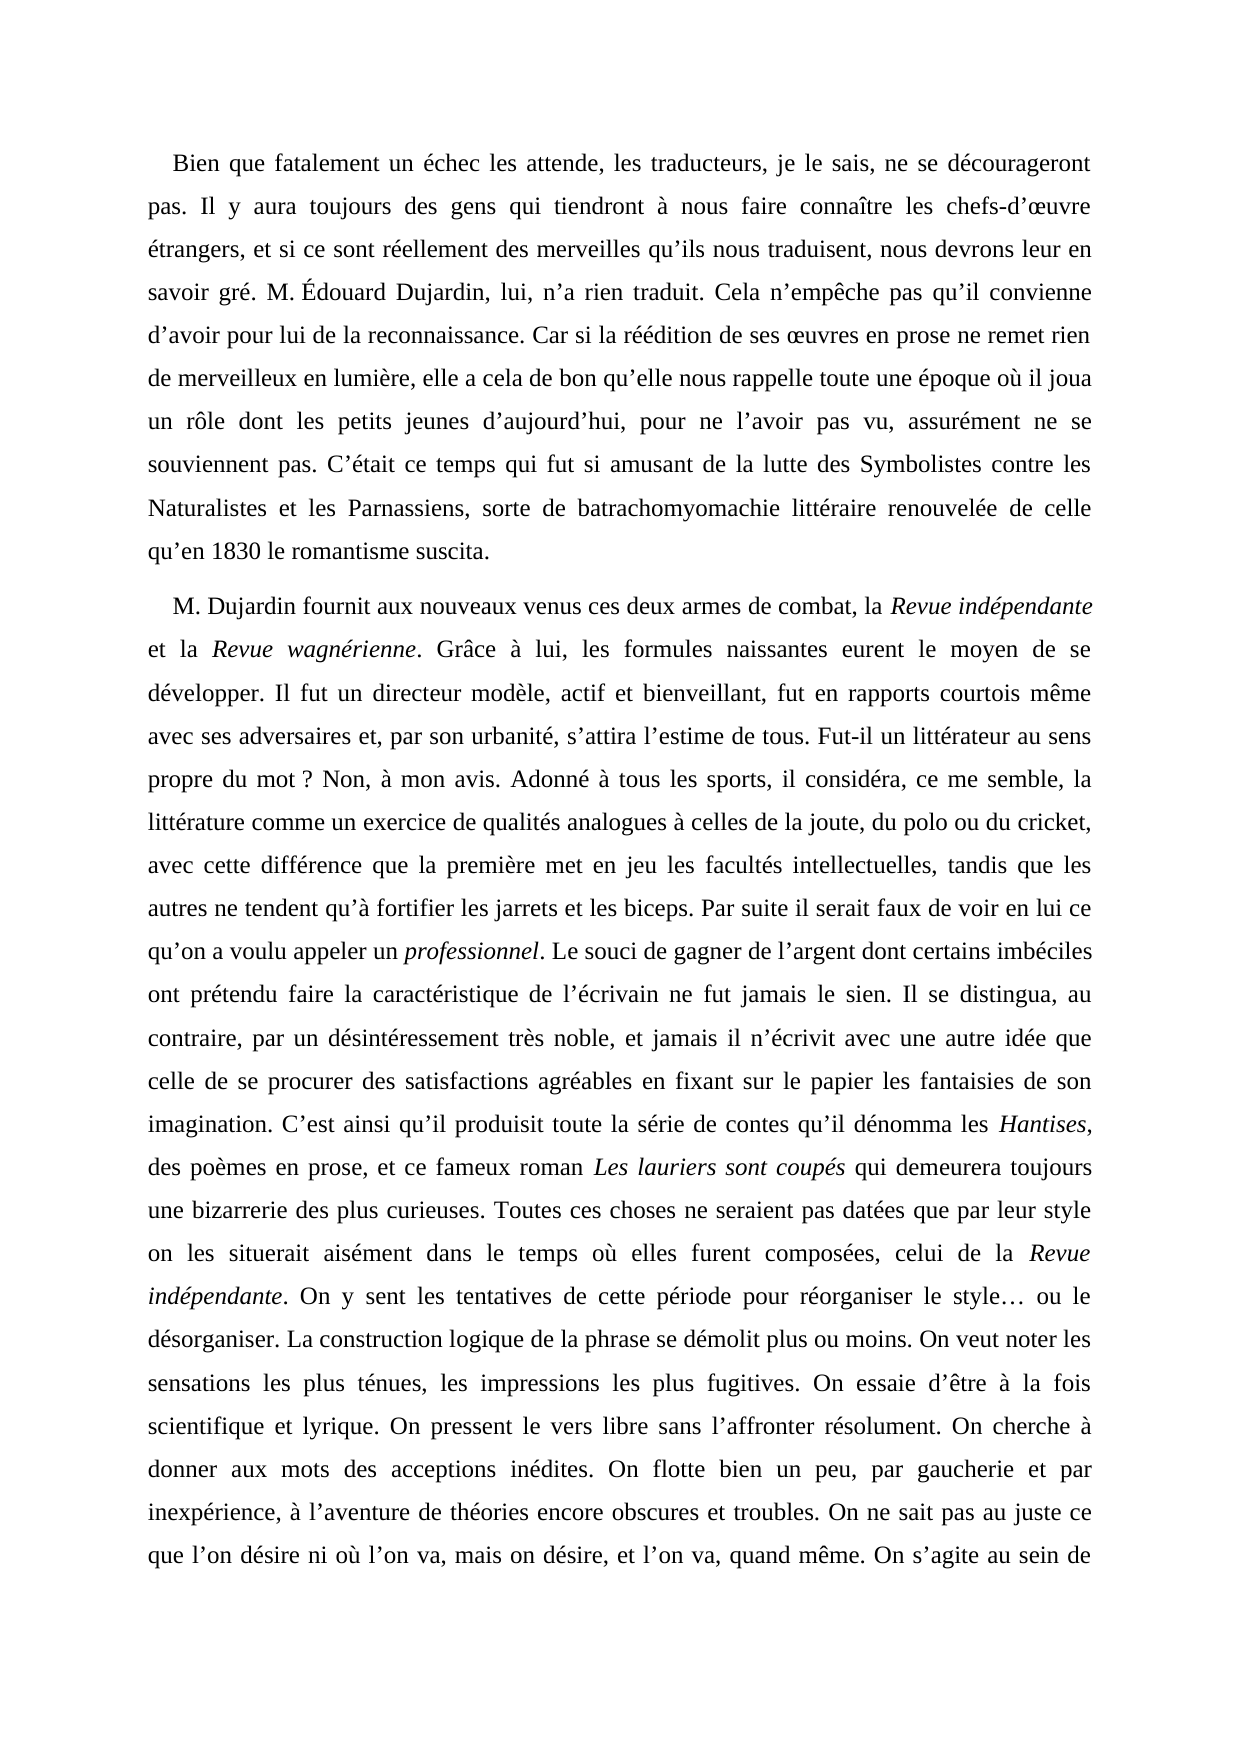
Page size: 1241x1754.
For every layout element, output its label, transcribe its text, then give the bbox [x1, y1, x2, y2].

text Bien que fatalement un échec les attende, les traducteurs, je le sais, ne se décourageront pas. Il y aura toujours des gens qui tiendront à nous faire connaître les chefs-d’œuvre étrangers, et si ce sont réellement des merveilles qu’ils nous traduisent, nous devrons leur en savoir gré. M. Édouard Dujardin, lui, n’a rien traduit. Cela n’empêche pas qu’il convienne d’avoir pour lui de la reconnaissance. Car si la réédition de ses œuvres en prose ne remet rien de merveilleux en lumière, elle a cela de bon qu’elle nous rappelle toute une époque où il joua un rôle dont les petits jeunes d’aujourd’hui, pour ne l’avoir pas vu, assurément ne se souviennent pas. C’était ce temps qui fut si amusant de la lutte des Symbolistes contre les Naturalistes et les Parnassiens, sorte de batrachomyomachie littéraire renouvelée de celle qu’en 1830 le romantisme suscita. [148, 148, 1093, 564]
text M. Dujardin fournit aux nouveaux venus ces deux armes de combat, la Revue indépendante et la Revue wagnérienne. Grâce à lui, les formules naissantes eurent le moyen de se développer. Il fut un directeur modèle, actif et bienveillant, fut en rapports courtois même avec ses adversaires et, par son urbanité, s’attira l’estime de tous. Fut-il un littérateur au sens propre du mot ? Non, à mon avis. Adonné à tous les sports, il considéra, ce me semble, la littérature comme un exercice de qualités analogues à celles de la joute, du polo ou du cricket, avec cette différence que la première met en jeu les facultés intellectuelles, tandis que les autres ne tendent qu’à fortifier les jarrets et les biceps. Par suite il serait faux de voir en lui ce qu’on a voulu appeler un professionnel. Le souci de gagner de l’argent dont certains imbéciles ont prétendu faire la caractéristique de l’écrivain ne fut jamais le sien. Il se distingua, au contraire, par un désintéressement très noble, et jamais il n’écrivit avec une autre idée que celle de se procurer des satisfactions agréables en fixant sur le papier les fantaisies de son imagination. C’est ainsi qu’il produisit toute la série de contes qu’il dénomma les Hantises, des poèmes en prose, et ce fameux roman Les lauriers sont coupés qui demeurera toujours une bizarrerie des plus curieuses. Toutes ces choses ne seraient pas datées que par leur style on les situerait aisément dans le temps où elles furent composées, celui de la Revue indépendante. On y sent les tentatives de cette période pour réorganiser le style… ou le désorganiser. La construction logique de la phrase se démolit plus ou moins. On veut noter les sensations les plus ténues, les impressions les plus fugitives. On essaie d’être à la fois scientifique et lyrique. On pressent le vers libre sans l’affronter résolument. On cherche à donner aux mots des acceptions inédites. On flotte bien un peu, par gaucherie et par inexpérience, à l’aventure de théories encore obscures et troubles. On ne sait pas au juste ce que l’on désire ni où l’on va, mais on désire, et l’on va, quand même. On s’agite au sein de [148, 591, 1093, 1569]
